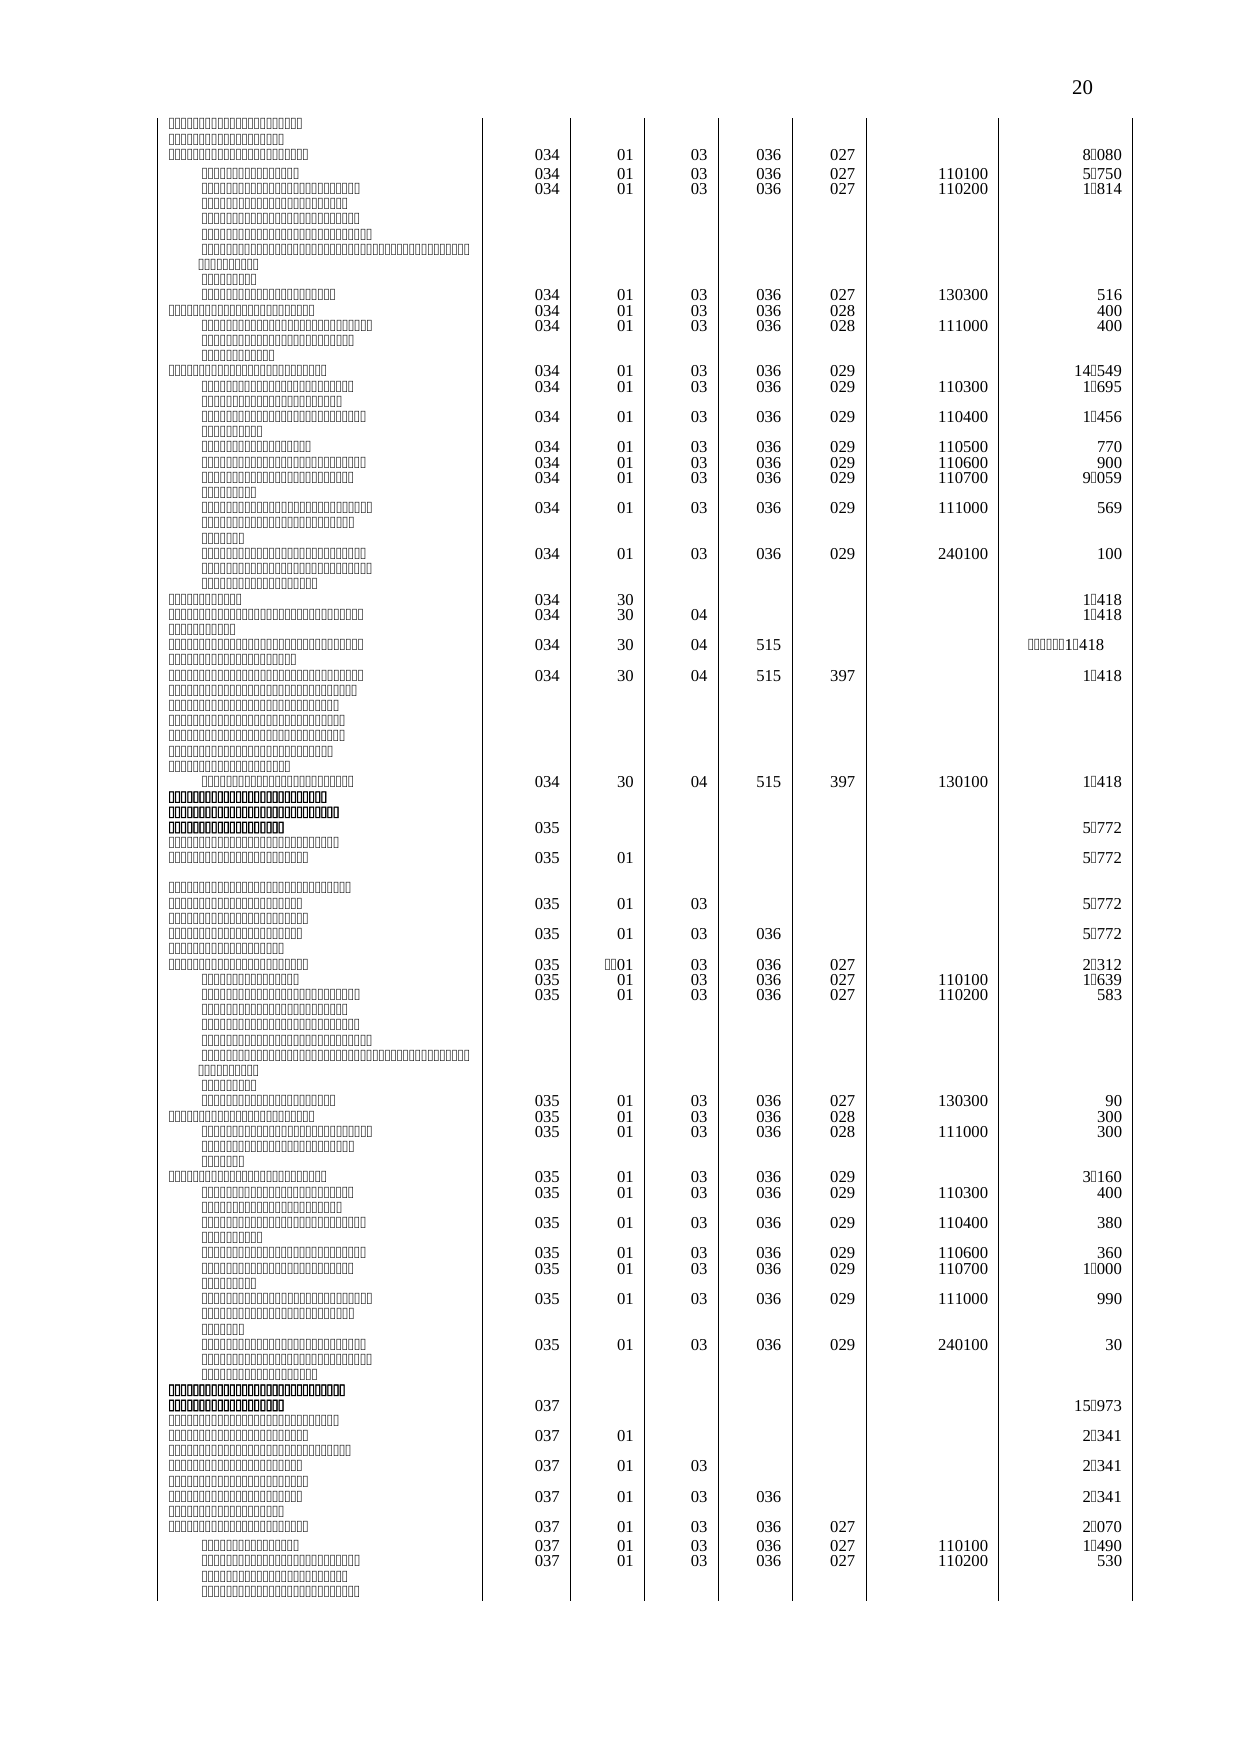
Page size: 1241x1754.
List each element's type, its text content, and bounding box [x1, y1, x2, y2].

table_cell  [719, 380, 792, 411]
table_cell [1133, 548, 1163, 593]
table_cell  [645, 168, 718, 183]
table_cell  [867, 1540, 998, 1555]
table_cell  [719, 472, 792, 502]
table_cell  [867, 472, 998, 502]
table_cell  [571, 441, 644, 456]
table_cell  [571, 380, 644, 411]
table_cell  [645, 456, 718, 472]
table_cell  [793, 149, 866, 167]
table_cell    [158, 791, 482, 837]
table_cell  [158, 593, 482, 608]
table_cell  [645, 1339, 718, 1384]
table_cell  [483, 1217, 570, 1247]
table_cell  [867, 1263, 998, 1293]
table_cell  [719, 1521, 792, 1540]
table_cell  [793, 1521, 866, 1540]
table_cell [1133, 1521, 1163, 1540]
table_cell   [158, 1186, 482, 1217]
table_cell [867, 304, 998, 319]
table_cell  [645, 776, 718, 791]
table_cell  [719, 1186, 792, 1217]
table_cell  [793, 1186, 866, 1217]
table_cell [867, 118, 998, 148]
table_cell  [999, 974, 1132, 989]
table_cell  [999, 1263, 1132, 1293]
table_cell [1133, 472, 1163, 502]
table_cell  [793, 456, 866, 472]
table_cell  [999, 1521, 1132, 1540]
table_cell  [645, 1521, 718, 1540]
table_cell  [999, 472, 1132, 502]
table_cell  [999, 411, 1132, 441]
table_cell  [999, 639, 1132, 669]
table_cell [1133, 441, 1163, 456]
table_cell  [999, 1095, 1132, 1110]
table_cell  [645, 365, 718, 380]
table_cell  [483, 1384, 570, 1414]
table_cell  [645, 320, 718, 365]
table_cell  [793, 989, 866, 1095]
table_cell  [719, 776, 792, 791]
table_cell  [158, 456, 482, 472]
table_cell  [571, 1263, 644, 1293]
table_cell [1133, 149, 1163, 167]
table_cell [645, 118, 718, 148]
table_cell  [793, 1110, 866, 1126]
table_cell  [571, 365, 644, 380]
table_cell  [999, 365, 1132, 380]
table_cell  [483, 1095, 570, 1110]
table_cell  [999, 609, 1132, 639]
table_cell  [719, 669, 792, 776]
table_cell  [158, 1247, 482, 1262]
table_cell  [719, 974, 792, 989]
table_cell [793, 593, 866, 608]
table_cell [1133, 1126, 1163, 1171]
table_cell  [645, 1475, 718, 1521]
table_cell [867, 1171, 998, 1186]
table_cell  [793, 502, 866, 548]
table_cell  [571, 1540, 644, 1555]
table_cell  [793, 1555, 866, 1601]
table_cell [793, 1415, 866, 1445]
table_cell  [719, 1555, 792, 1601]
table_cell  [719, 1171, 792, 1186]
table_cell [1133, 593, 1163, 608]
table_cell  [158, 1095, 482, 1110]
table_cell [793, 1475, 866, 1521]
table_cell  [719, 1293, 792, 1338]
table_cell  [999, 1555, 1132, 1601]
table_cell [1133, 882, 1163, 913]
table_cell  [483, 593, 570, 608]
table_cell  [645, 958, 718, 973]
table_cell  [483, 441, 570, 456]
table_cell  [483, 776, 570, 791]
table_cell  [867, 1095, 998, 1110]
table_cell  [571, 1339, 644, 1384]
table_cell [867, 791, 998, 837]
table_cell  [571, 411, 644, 441]
table_cell  [999, 958, 1132, 973]
table_cell  [571, 183, 644, 289]
table_cell  [483, 289, 570, 304]
table_cell  [793, 304, 866, 319]
table_cell   [158, 118, 482, 148]
table_cell  [867, 1555, 998, 1601]
table_cell  [645, 304, 718, 319]
table_cell  [999, 304, 1132, 319]
table_cell [867, 913, 998, 958]
table_cell  [793, 1293, 866, 1338]
table_cell  [719, 441, 792, 456]
table_cell  [867, 1293, 998, 1338]
table_cell [719, 1384, 792, 1414]
table_cell   [158, 1415, 482, 1445]
table_cell  [719, 502, 792, 548]
table_cell  [999, 1540, 1132, 1555]
table_cell [867, 593, 998, 608]
table_cell  [483, 882, 570, 913]
table_cell  [158, 958, 482, 973]
table_cell [719, 882, 792, 913]
table_cell [867, 882, 998, 913]
table_cell  [719, 365, 792, 380]
table_cell [1133, 958, 1163, 973]
table_cell [719, 1415, 792, 1445]
table_cell  [793, 548, 866, 593]
table_cell  [793, 1095, 866, 1110]
table_cell  [999, 380, 1132, 411]
table_cell  [483, 669, 570, 776]
table_cell [1133, 791, 1163, 837]
table_cell [1133, 609, 1163, 639]
table_cell  [719, 548, 792, 593]
table_cell  [867, 1186, 998, 1217]
table_cell  [571, 1217, 644, 1247]
table_cell [645, 1384, 718, 1414]
table_cell  [999, 1126, 1132, 1171]
table_cell  [793, 974, 866, 989]
table_cell  [483, 1415, 570, 1445]
table_cell  [158, 168, 482, 183]
table_cell  [867, 1126, 998, 1171]
table_cell  [867, 974, 998, 989]
table_cell [1133, 380, 1163, 411]
table_cell [1133, 669, 1163, 776]
table_cell  [719, 639, 792, 669]
table_cell  [483, 472, 570, 502]
table_cell  [793, 669, 866, 776]
table_cell  [793, 472, 866, 502]
table_cell [1133, 1384, 1163, 1414]
table_cell [645, 837, 718, 882]
table_cell [1133, 1110, 1163, 1126]
table_cell  [571, 168, 644, 183]
table_cell  [483, 1339, 570, 1384]
table_cell   [158, 882, 482, 913]
table_cell  [793, 289, 866, 304]
table_cell    [158, 320, 482, 365]
table_cell  [999, 1339, 1132, 1384]
table_cell  [999, 1415, 1132, 1445]
table_cell  [793, 168, 866, 183]
table_cell  [483, 609, 570, 639]
table_cell  [999, 913, 1132, 958]
table_cell  [867, 1339, 998, 1384]
table_cell  [645, 1555, 718, 1601]
table_cell [793, 639, 866, 669]
table_cell  [571, 1415, 644, 1445]
table_cell  [571, 456, 644, 472]
table_cell  [483, 1521, 570, 1540]
table_cell  [571, 669, 644, 776]
table_cell  [158, 289, 482, 304]
table_cell  [483, 1540, 570, 1555]
table_cell    [158, 913, 482, 958]
table_cell [1133, 776, 1163, 791]
table_cell   [158, 1217, 482, 1247]
table_cell  [999, 183, 1132, 289]
table_cell  [999, 1445, 1132, 1475]
table_cell  [719, 411, 792, 441]
table_cell [867, 1384, 998, 1414]
table_cell  [645, 913, 718, 958]
table_cell  [571, 776, 644, 791]
table_cell  [645, 548, 718, 593]
table_cell  [867, 548, 998, 593]
table_cell  [719, 1540, 792, 1555]
table_cell [1133, 168, 1163, 183]
table_cell [867, 1475, 998, 1521]
table_cell  [793, 1540, 866, 1555]
table_cell  [571, 989, 644, 1095]
table_cell [867, 639, 998, 669]
table_cell  [999, 1217, 1132, 1247]
table_cell  [719, 1217, 792, 1247]
table_cell  [719, 304, 792, 319]
table_cell  [867, 502, 998, 548]
table_cell  [719, 1126, 792, 1171]
table_cell  [571, 472, 644, 502]
table_cell [1133, 1293, 1163, 1338]
table_cell [1133, 1475, 1163, 1521]
table_cell  [571, 1445, 644, 1475]
table_cell  [158, 1540, 482, 1555]
table_cell  [999, 791, 1132, 837]
table_cell  [571, 304, 644, 319]
table_cell   [158, 609, 482, 639]
table_cell [571, 791, 644, 837]
table_cell  [999, 1171, 1132, 1186]
table_cell  [483, 183, 570, 289]
table_cell  [645, 974, 718, 989]
table_cell [867, 958, 998, 973]
table_cell  [645, 609, 718, 639]
table_cell  [158, 776, 482, 791]
table_cell  [158, 365, 482, 380]
table_cell    [158, 1339, 482, 1384]
table_cell [1133, 1171, 1163, 1186]
table_cell  [645, 989, 718, 1095]
table_cell  [999, 149, 1132, 167]
table_cell  [999, 1293, 1132, 1338]
table_cell  [483, 1186, 570, 1217]
table_cell [1133, 1555, 1163, 1601]
table_cell  [793, 380, 866, 411]
table_cell  [483, 974, 570, 989]
table_cell [1133, 1540, 1163, 1555]
table_cell  [571, 502, 644, 548]
table_cell  [999, 1110, 1132, 1126]
table_cell  [645, 380, 718, 411]
table_cell  [719, 183, 792, 289]
table_cell [793, 1384, 866, 1414]
table_cell [867, 365, 998, 380]
table_cell  [645, 441, 718, 456]
table_cell  [645, 1247, 718, 1262]
table_cell  [719, 456, 792, 472]
table_cell  [571, 609, 644, 639]
table_cell  [571, 913, 644, 958]
table_cell  [793, 365, 866, 380]
table_cell  [571, 149, 644, 167]
table_cell  [571, 1475, 644, 1521]
table_cell  [483, 1247, 570, 1262]
table_cell  [867, 183, 998, 289]
table_cell  [719, 1475, 792, 1521]
table_cell  [793, 1263, 866, 1293]
table_cell [999, 118, 1132, 148]
table_cell  [483, 1110, 570, 1126]
table_cell  [571, 548, 644, 593]
table_cell [867, 669, 998, 776]
table_cell  [571, 1247, 644, 1262]
table_cell       [158, 989, 482, 1095]
table_cell  [999, 1384, 1132, 1414]
table_cell  [645, 1171, 718, 1186]
table_cell  [483, 1445, 570, 1475]
table_cell [1133, 1445, 1163, 1475]
table_cell  [999, 456, 1132, 472]
table_cell  [571, 320, 644, 365]
table_cell  [571, 974, 644, 989]
table_cell  [793, 958, 866, 973]
table_cell   [158, 380, 482, 411]
table_cell  [483, 1263, 570, 1293]
table_cell  [158, 149, 482, 167]
table_cell  [999, 168, 1132, 183]
table_cell  [571, 639, 644, 669]
table_cell    [158, 1126, 482, 1171]
table_cell  [719, 289, 792, 304]
table_cell  [483, 380, 570, 411]
table_cell  [483, 1126, 570, 1171]
table_cell [1133, 913, 1163, 958]
table_cell  [483, 1475, 570, 1521]
table_cell  [571, 1521, 644, 1540]
table_cell [483, 118, 570, 148]
table_cell  [158, 441, 482, 456]
table_cell  [158, 974, 482, 989]
table_cell  [867, 380, 998, 411]
table_cell  [867, 456, 998, 472]
table_cell  [571, 289, 644, 304]
table_cell  [719, 1095, 792, 1110]
table_cell [1133, 989, 1163, 1095]
table_cell  [793, 183, 866, 289]
table_cell [1133, 365, 1163, 380]
table_cell  [645, 1540, 718, 1555]
table_cell  [999, 289, 1132, 304]
table_cell  [571, 1126, 644, 1171]
table_cell [719, 609, 792, 639]
table_cell [1133, 456, 1163, 472]
table_cell  [999, 776, 1132, 791]
table_cell  [483, 1171, 570, 1186]
table_cell       [158, 183, 482, 289]
table_cell  [645, 639, 718, 669]
table_cell [793, 913, 866, 958]
table_cell [571, 118, 644, 148]
table_cell  [645, 882, 718, 913]
table_cell   [158, 1263, 482, 1293]
table_cell [571, 1384, 644, 1414]
table_cell  [158, 1521, 482, 1540]
table_cell  [867, 320, 998, 365]
table_cell [867, 609, 998, 639]
table_cell [793, 1445, 866, 1475]
table_cell  [793, 1217, 866, 1247]
table_cell  [719, 1247, 792, 1262]
table_cell  [483, 168, 570, 183]
table_cell  [999, 502, 1132, 548]
table_cell  [645, 1445, 718, 1475]
table_cell [793, 118, 866, 148]
table_cell [867, 1445, 998, 1475]
table_cell [793, 791, 866, 837]
table_cell  [719, 913, 792, 958]
table_cell  [483, 639, 570, 669]
table_cell  [483, 548, 570, 593]
table_cell  [483, 304, 570, 319]
table_cell  [483, 502, 570, 548]
table_cell  [571, 1293, 644, 1338]
table_cell  [483, 411, 570, 441]
table_cell  [867, 1217, 998, 1247]
table_cell [793, 609, 866, 639]
table_cell   [158, 1445, 482, 1475]
table_cell  [645, 1095, 718, 1110]
table_cell  [645, 183, 718, 289]
table_cell  [867, 441, 998, 456]
table_cell [1133, 1247, 1163, 1262]
table_cell  [483, 1293, 570, 1338]
table_cell  [645, 1217, 718, 1247]
table_cell  [645, 472, 718, 502]
table_cell  [571, 1555, 644, 1601]
table_cell [1133, 411, 1163, 441]
table_cell  [999, 1247, 1132, 1262]
table_cell  [867, 411, 998, 441]
table_cell   [158, 639, 482, 669]
table_cell  [645, 1126, 718, 1171]
table_cell    [158, 502, 482, 548]
table_cell [1133, 1095, 1163, 1110]
table_cell  [999, 882, 1132, 913]
table_cell  [999, 441, 1132, 456]
table_cell [719, 837, 792, 882]
table_cell [1133, 289, 1163, 304]
table_cell [645, 1415, 718, 1445]
table_cell  [571, 1171, 644, 1186]
table_cell  [645, 411, 718, 441]
table_cell  [645, 1263, 718, 1293]
table_cell [1133, 320, 1163, 365]
table_cell  [571, 882, 644, 913]
table_cell [1133, 1217, 1163, 1247]
table_cell  [483, 320, 570, 365]
table_cell  [483, 989, 570, 1095]
table_cell [793, 837, 866, 882]
table_cell  [645, 149, 718, 167]
table_cell  [645, 502, 718, 548]
table_cell  [483, 149, 570, 167]
table_cell  [867, 289, 998, 304]
table_cell  [483, 1555, 570, 1601]
table_cell  [999, 989, 1132, 1095]
table_cell [1133, 183, 1163, 289]
table_cell  [571, 958, 644, 973]
table_cell    [158, 548, 482, 593]
table_cell        [158, 669, 482, 776]
table_cell  [483, 913, 570, 958]
table_cell  [483, 456, 570, 472]
table_cell [867, 1415, 998, 1445]
table_cell    [158, 1475, 482, 1521]
table_cell [1133, 502, 1163, 548]
table_cell  [645, 1110, 718, 1126]
table_cell [1133, 974, 1163, 989]
table_cell  [719, 989, 792, 1095]
table_cell  [867, 776, 998, 791]
table_cell [719, 118, 792, 148]
table_cell  [793, 411, 866, 441]
table_cell  [719, 320, 792, 365]
table_cell  [158, 304, 482, 319]
table_cell  [719, 168, 792, 183]
table_cell  [571, 1110, 644, 1126]
table_cell  [793, 1247, 866, 1262]
table_cell  [719, 958, 792, 973]
table_cell [793, 882, 866, 913]
table_cell  [867, 168, 998, 183]
table_cell [645, 791, 718, 837]
table_cell  [645, 1186, 718, 1217]
table_cell  [999, 669, 1132, 776]
table_cell [1133, 639, 1163, 669]
table_cell [645, 593, 718, 608]
table_cell [1133, 304, 1163, 319]
table_cell  [571, 1095, 644, 1110]
table_cell [1133, 1186, 1163, 1217]
table_cell  [999, 837, 1132, 882]
table_cell  [571, 593, 644, 608]
table_cell  [793, 776, 866, 791]
table_cell [1133, 1415, 1163, 1445]
table_cell [719, 791, 792, 837]
table_cell  [999, 1475, 1132, 1521]
table_cell  [571, 837, 644, 882]
table_cell [1133, 118, 1163, 148]
table_cell [867, 837, 998, 882]
table_cell  [999, 1186, 1132, 1217]
table_cell  [719, 1110, 792, 1126]
table_cell    [158, 1555, 482, 1601]
table_cell   [158, 1384, 482, 1414]
table_cell  [867, 989, 998, 1095]
table_cell  [719, 1263, 792, 1293]
table_cell  [483, 791, 570, 837]
table_cell  [999, 548, 1132, 593]
table_cell  [158, 1110, 482, 1126]
table_cell  [571, 1186, 644, 1217]
table_cell  [719, 1339, 792, 1384]
table_cell  [645, 1293, 718, 1338]
table_cell  [867, 1247, 998, 1262]
table_cell [719, 593, 792, 608]
table_cell  [793, 1171, 866, 1186]
table_cell [867, 1110, 998, 1126]
table_cell  [483, 365, 570, 380]
table_cell    [158, 1293, 482, 1338]
table_cell  [645, 289, 718, 304]
table_cell  [158, 1171, 482, 1186]
table_cell  [719, 149, 792, 167]
table_cell  [793, 441, 866, 456]
table_cell  [793, 1126, 866, 1171]
table_cell  [793, 1339, 866, 1384]
table_cell  [483, 958, 570, 973]
table_cell [1133, 1339, 1163, 1384]
table_cell   [158, 837, 482, 882]
table_cell [1133, 837, 1163, 882]
table_cell  [793, 320, 866, 365]
table_cell  [999, 593, 1132, 608]
table_cell [867, 1521, 998, 1540]
table_cell   [158, 472, 482, 502]
table_cell  [483, 837, 570, 882]
table_cell  [999, 320, 1132, 365]
table_cell [1133, 1263, 1163, 1293]
table_cell   [158, 411, 482, 441]
table_cell  [645, 669, 718, 776]
table_cell [867, 149, 998, 167]
table_cell [719, 1445, 792, 1475]
